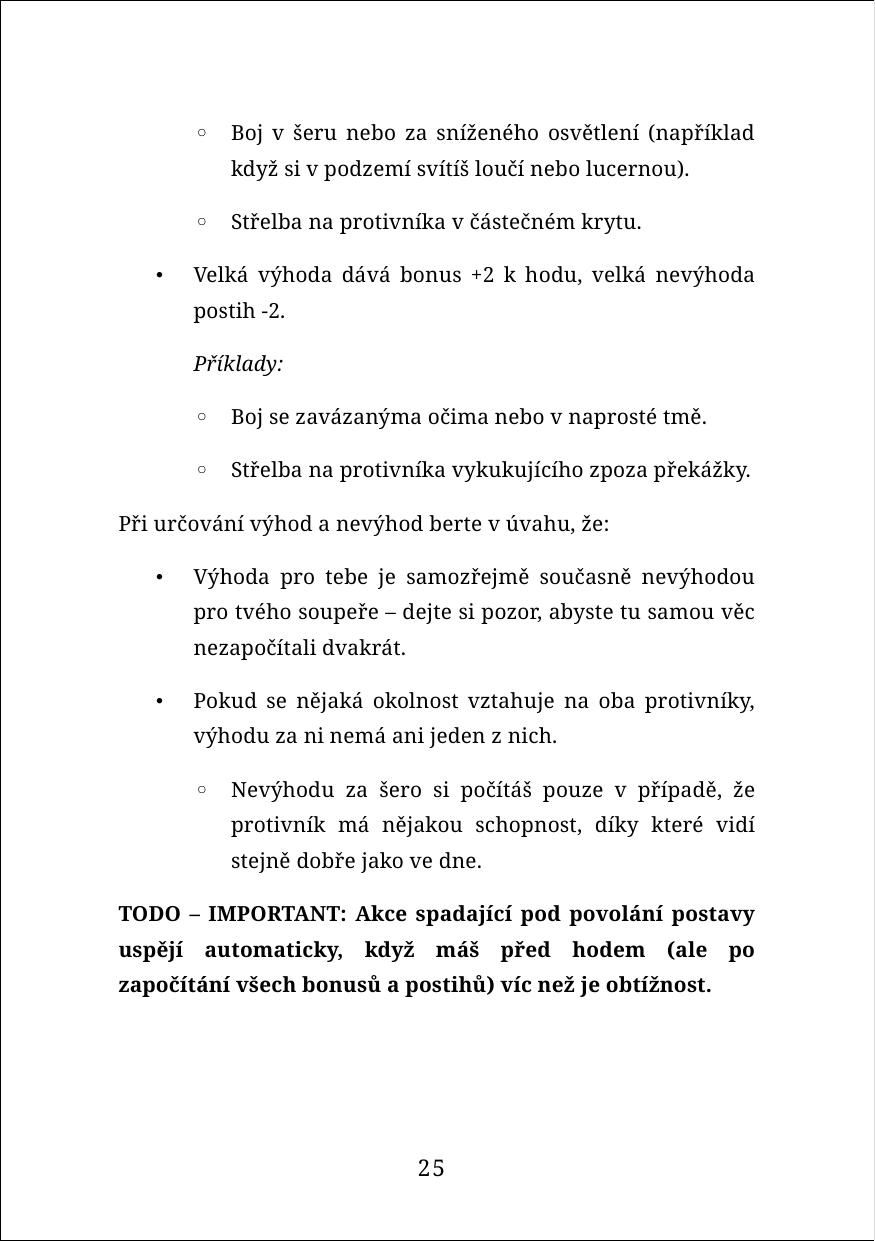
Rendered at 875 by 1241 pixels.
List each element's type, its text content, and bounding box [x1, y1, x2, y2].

list Pokud se nějaká okolnost vztahuje na oba protivníky, výhodu za ni nemá ani jeden z nich. [156, 686, 756, 750]
list Boj se zavázanýma očima nebo v naprosté tmě. [193, 402, 756, 431]
list Příklady: [156, 349, 756, 377]
list Střelba na protivníka v částečném krytu. [193, 207, 756, 235]
text TODO – IMPORTANT: Akce spadající pod povolání postavy uspějí automaticky, když máš před hodem (ale po započítání všech bonusů a postihů) víc než je obtížnost. [118, 899, 756, 999]
list Velká výhoda dává bonus +2 k hodu, velká nevýhoda postih -2. [156, 260, 756, 324]
list Výhoda pro tebe je samozřejmě současně nevýhodou pro tvého soupeře – dejte si pozor, abyste tu samou věc nezapočítali dvakrát. [156, 562, 756, 661]
list Boj v šeru nebo za sníženého osvětlení (například když si v podzemí svítíš loučí nebo lucernou). [193, 118, 756, 182]
text Při určování výhod a nevýhod berte v úvahu, že: [118, 509, 756, 537]
list Střelba na protivníka vykukujícího zpoza překážky. [193, 455, 756, 484]
list Nevýhodu za šero si počítáš pouze v případě, že protivník má nějakou schopnost, díky které vidí stejně dobře jako ve dne. [193, 775, 756, 874]
